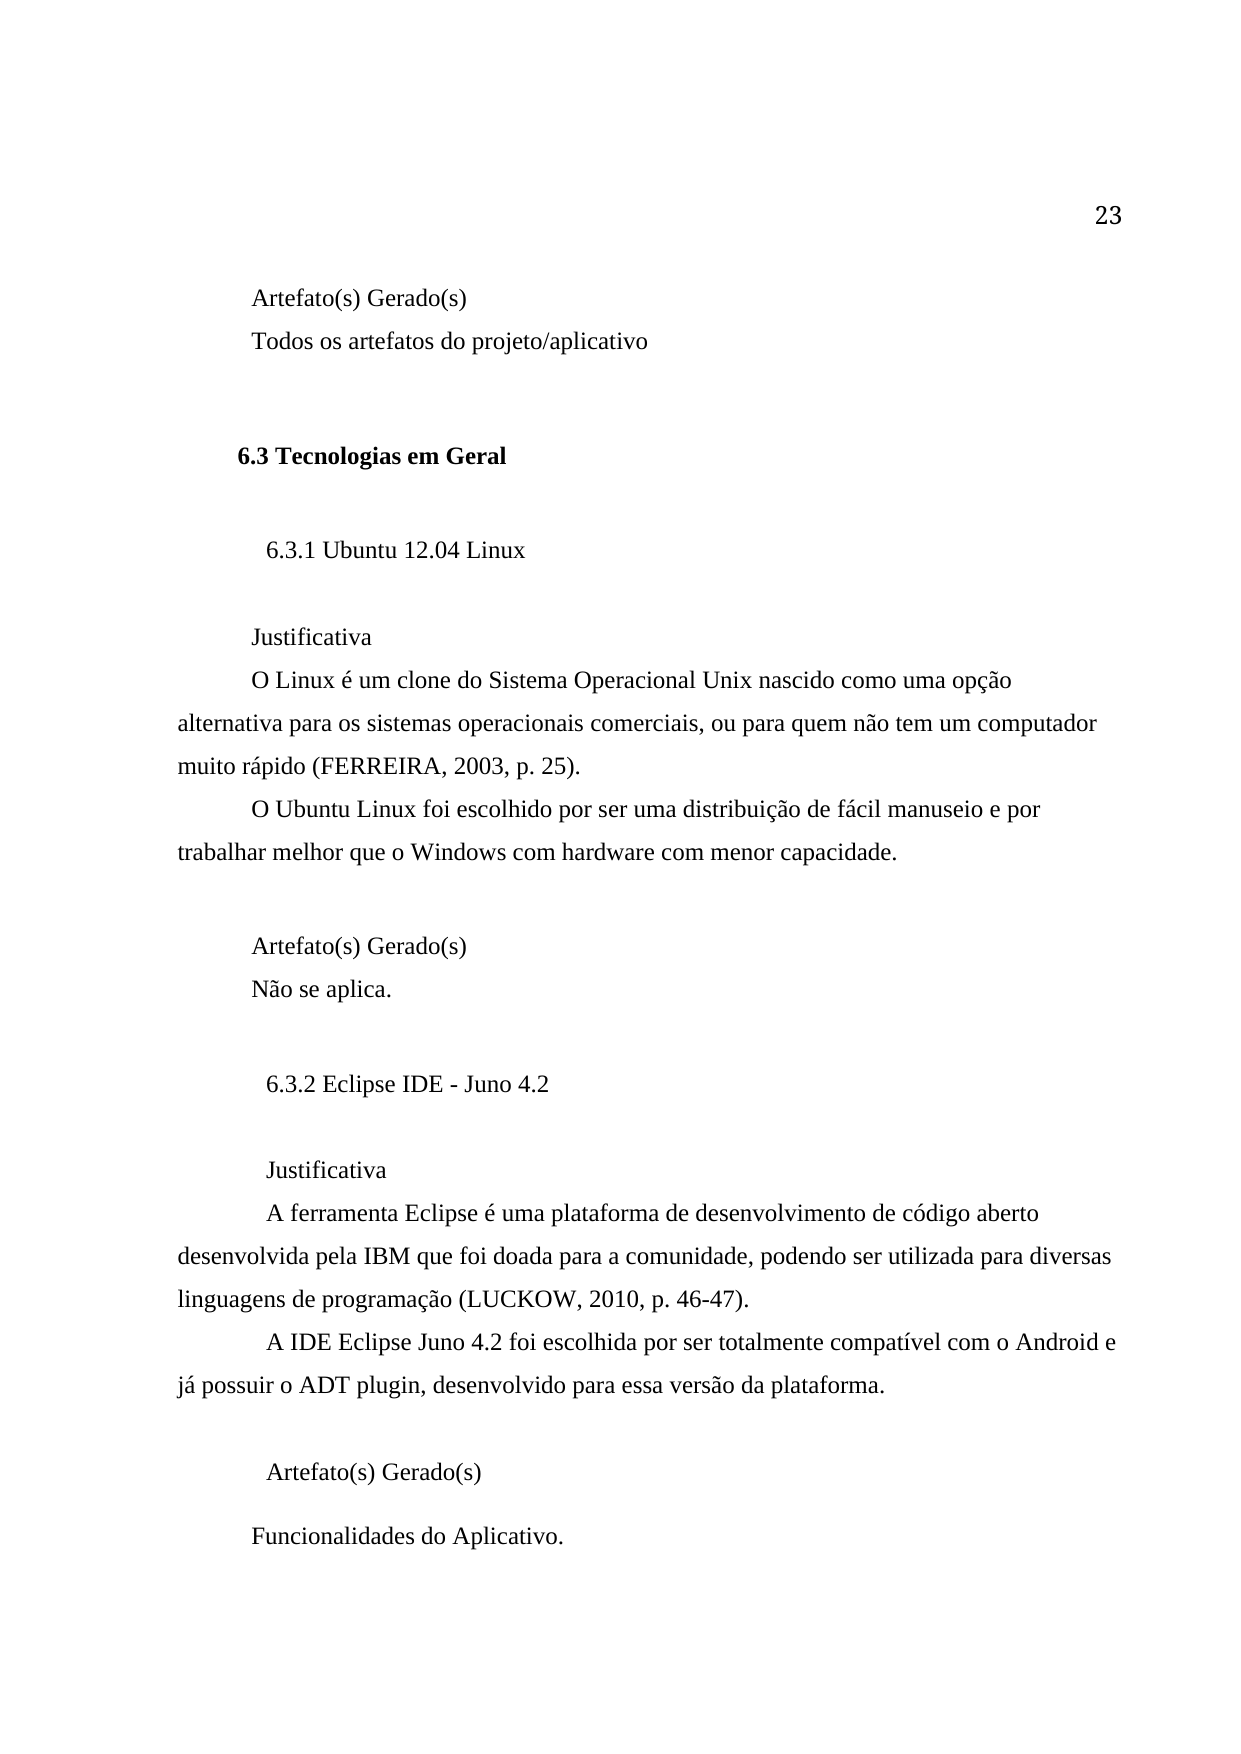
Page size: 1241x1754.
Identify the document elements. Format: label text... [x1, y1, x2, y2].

text A ferramenta Eclipse é uma plataforma de desenvolvimento de código aberto desenvolvida pela IBM que foi doada para a comunidade, podendo ser utilizada para diversas linguagens de programação (LUCKOW, 2010, p. 46-47). [177, 1198, 1122, 1313]
text Artefato(s) Gerado(s) [177, 1457, 1122, 1486]
text O Linux é um clone do Sistema Operacional Unix nascido como uma opção alternativa para os sistemas operacionais comerciais, ou para quem não tem um computador muito rápido (FERREIRA, 2003, p. 25). [177, 665, 1122, 780]
text 6.3.2 Eclipse IDE - Juno 4.2 [177, 1069, 1122, 1097]
text Artefato(s) Gerado(s) [177, 283, 1122, 312]
text Artefato(s) Gerado(s) [177, 931, 1122, 960]
text Justificativa [177, 1155, 1122, 1184]
text A IDE Eclipse Juno 4.2 foi escolhida por ser totalmente compatível com o Android e já possuir o ADT plugin, desenvolvido para essa versão da plataforma. [177, 1327, 1122, 1399]
text Justificativa [177, 622, 1122, 650]
text O Ubuntu Linux foi escolhido por ser uma distribuição de fácil manuseio e por trabalhar melhor que o Windows com hardware com menor capacidade. [177, 794, 1122, 866]
text Não se aplica. [177, 974, 1122, 1003]
text Todos os artefatos do projeto/aplicativo [177, 326, 1122, 355]
subtitle 6.3 Tecnologias em Geral [207, 441, 1122, 470]
text Funcionalidades do Aplicativo. [177, 1521, 1122, 1549]
text 6.3.1 Ubuntu 12.04 Linux [177, 535, 1122, 564]
